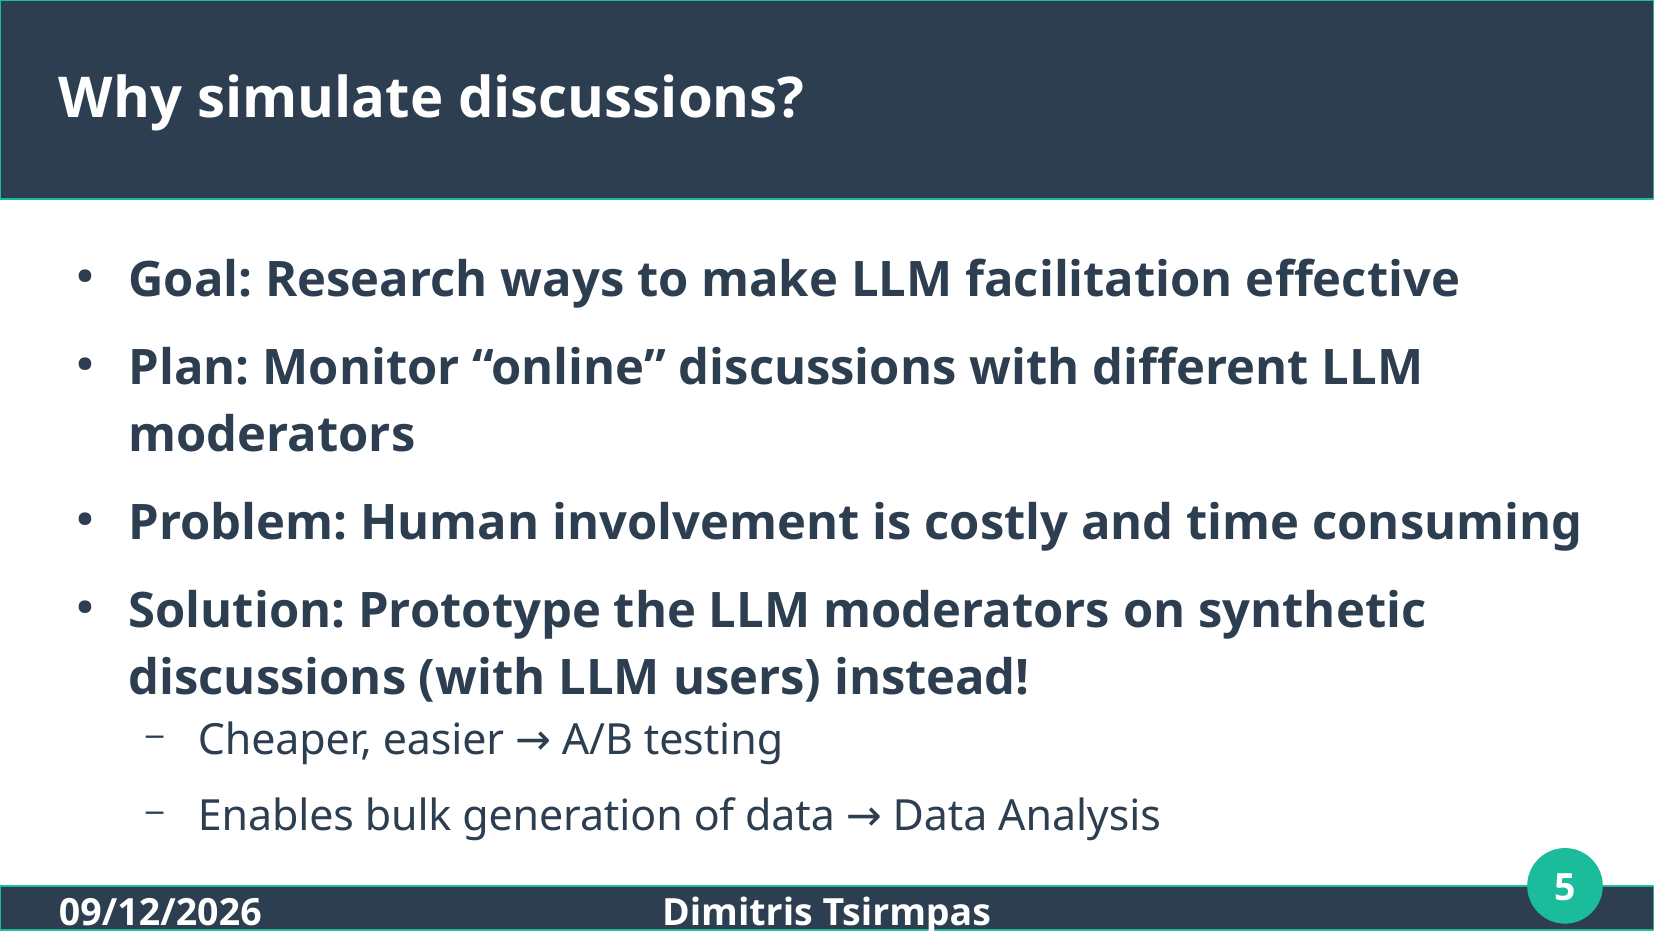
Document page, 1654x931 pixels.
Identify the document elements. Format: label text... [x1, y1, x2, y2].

title Why simulate discussions? [59, 37, 1595, 156]
list Goal: Research ways to make LLM facilitation effective Plan: Monitor “online” discussions with different LLM moderators Problem: Human involvement is costly and time consuming Solution: Prototype the LLM moderators on synthetic discussions (with LLM users) instead! Cheaper, easier → A/B testing Enables bulk generation of data → Data Analysis [59, 243, 1595, 864]
